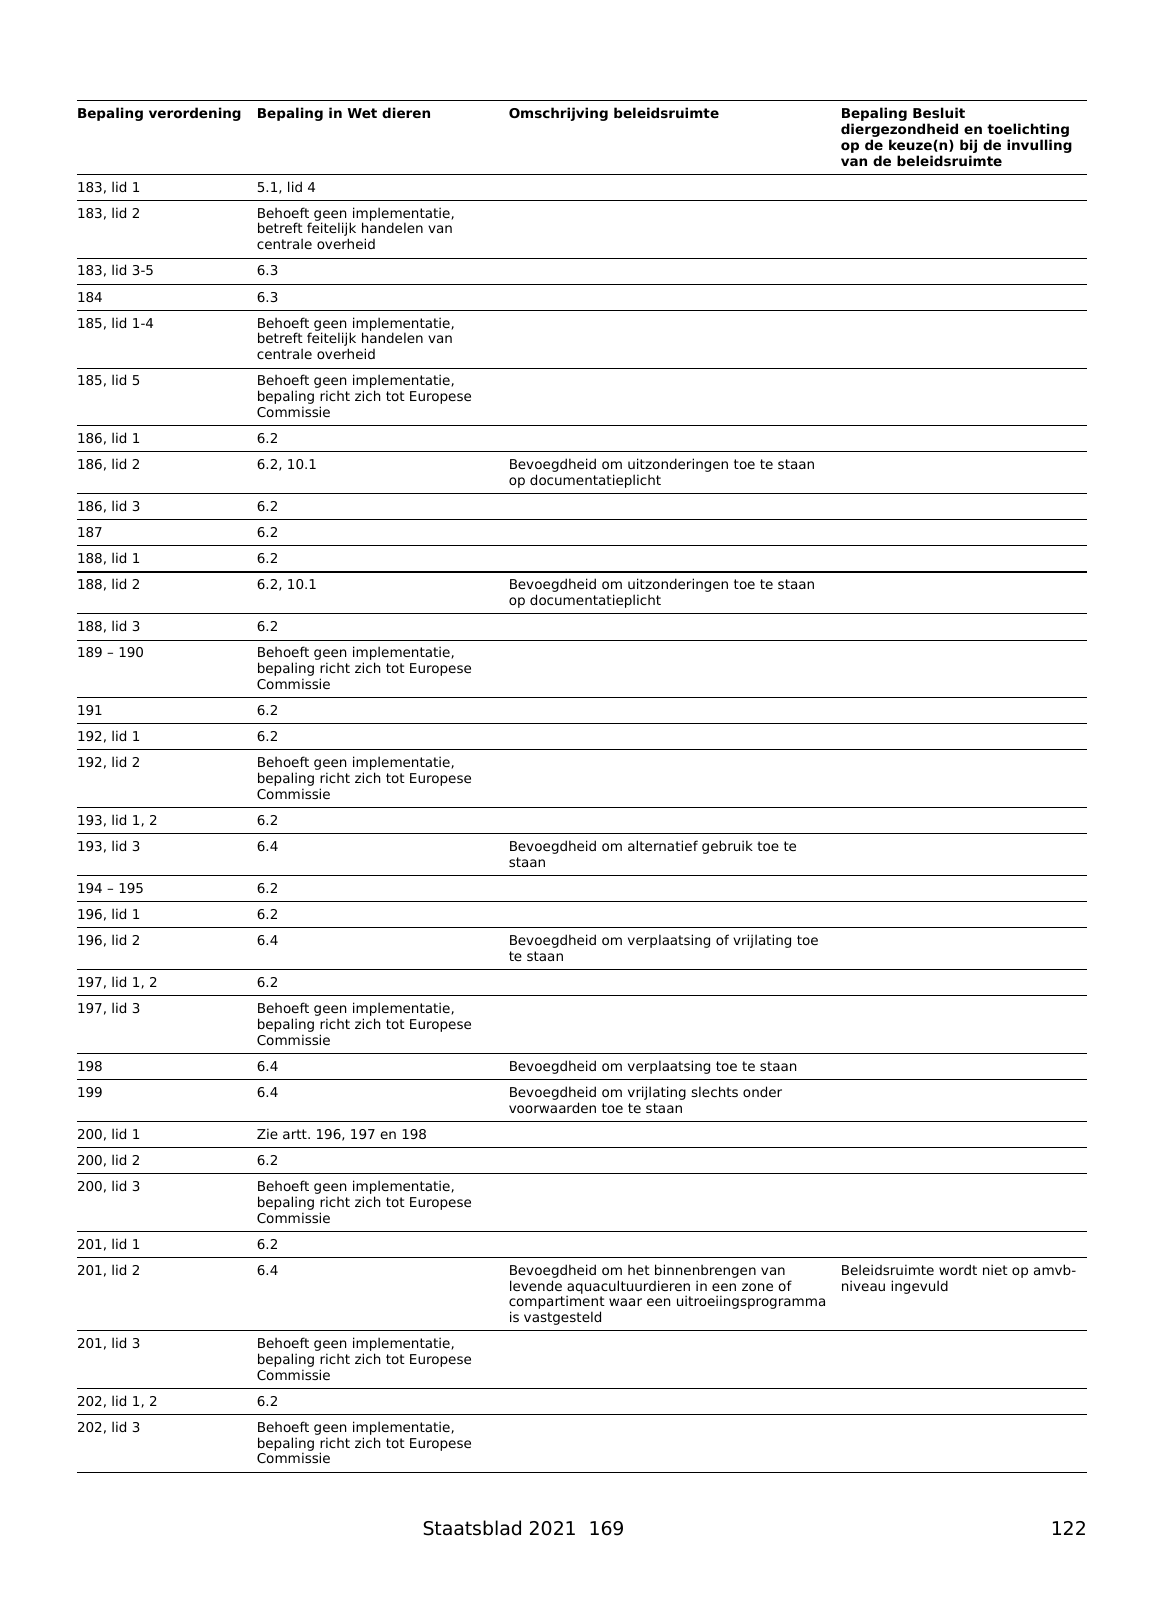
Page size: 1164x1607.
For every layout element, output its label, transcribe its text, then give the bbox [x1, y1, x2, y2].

table_cell 6.2 [251, 614, 502, 639]
table_cell 202, lid 1, 2 [77, 1389, 251, 1414]
table_cell 188, lid 1 [77, 546, 251, 571]
table_cell 191 [77, 698, 251, 723]
table_cell 200, lid 1 [77, 1122, 251, 1147]
table_cell 186, lid 3 [77, 494, 251, 519]
table_cell [503, 970, 835, 995]
table_cell [835, 876, 1087, 901]
table_cell 6.2 [251, 808, 502, 833]
table_cell 185, lid 1-4 [77, 311, 251, 367]
table_cell Behoeft geen implementatie, bepaling richt zich tot Europese Commissie [251, 1331, 502, 1388]
table_cell 197, lid 3 [77, 996, 251, 1053]
table_cell [835, 698, 1087, 723]
table_cell [835, 1122, 1087, 1147]
table_cell Bevoegdheid om uitzonderingen toe te staan op documentatieplicht [503, 452, 835, 493]
table_cell [835, 641, 1087, 697]
table_cell [503, 285, 835, 310]
table_cell 6.2 [251, 970, 502, 995]
table_cell [503, 311, 835, 367]
table_cell 6.2 [251, 1232, 502, 1257]
table_cell 6.2 [251, 698, 502, 723]
table_cell Bevoegdheid om uitzonderingen toe te staan op documentatieplicht [503, 573, 835, 613]
table_cell 187 [77, 520, 251, 545]
table_cell 192, lid 2 [77, 750, 251, 807]
table_cell [503, 698, 835, 723]
table_cell [835, 369, 1087, 425]
table_cell [503, 1148, 835, 1173]
table_cell 6.3 [251, 285, 502, 310]
table_cell [503, 520, 835, 545]
table_cell [503, 259, 835, 284]
table_cell [835, 285, 1087, 310]
table_cell 188, lid 3 [77, 614, 251, 639]
table_cell [503, 808, 835, 833]
table_cell [835, 494, 1087, 519]
table_cell 6.4 [251, 1080, 502, 1121]
table_cell 200, lid 3 [77, 1174, 251, 1231]
table_cell Behoeft geen implementatie, bepaling richt zich tot Europese Commissie [251, 996, 502, 1053]
table_cell Behoeft geen implementatie, bepaling richt zich tot Europese Commissie [251, 1174, 502, 1231]
table_cell Behoeft geen implementatie, bepaling richt zich tot Europese Commissie [251, 1415, 502, 1472]
table_cell Behoeft geen implementatie, bepaling richt zich tot Europese Commissie [251, 641, 502, 697]
table_cell [503, 175, 835, 200]
table_cell Bevoegdheid om alternatief gebruik toe te staan [503, 834, 835, 875]
table_cell Beleidsruimte wordt niet op amvb-niveau ingevuld [835, 1258, 1087, 1330]
table_cell 183, lid 3-5 [77, 259, 251, 284]
table_cell [835, 902, 1087, 927]
table_cell 6.4 [251, 928, 502, 969]
table_cell 201, lid 3 [77, 1331, 251, 1388]
table_header Bepaling verordening [77, 101, 251, 174]
table_cell 201, lid 2 [77, 1258, 251, 1330]
table_cell [503, 426, 835, 451]
table_cell 186, lid 2 [77, 452, 251, 493]
table_cell [503, 750, 835, 807]
table_cell 198 [77, 1054, 251, 1079]
table_cell 194 – 195 [77, 876, 251, 901]
table_cell [503, 1331, 835, 1388]
table_cell [503, 641, 835, 697]
table_cell [835, 1054, 1087, 1079]
table_cell Bevoegdheid om verplaatsing toe te staan [503, 1054, 835, 1079]
table_cell 6.4 [251, 1258, 502, 1330]
table_header Omschrijving beleidsruimte [503, 101, 835, 174]
table_cell [503, 494, 835, 519]
table_cell [835, 1389, 1087, 1414]
table_cell 185, lid 5 [77, 369, 251, 425]
table_cell Behoeft geen implementatie, betreft feitelijk handelen van centrale overheid [251, 311, 502, 367]
table_cell [835, 546, 1087, 571]
table_cell [503, 1232, 835, 1257]
table_cell 5.1, lid 4 [251, 175, 502, 200]
table_cell [503, 996, 835, 1053]
table_cell 199 [77, 1080, 251, 1121]
table_cell Behoeft geen implementatie, bepaling richt zich tot Europese Commissie [251, 369, 502, 425]
table_cell 202, lid 3 [77, 1415, 251, 1472]
table_cell [835, 614, 1087, 639]
table_header Bepaling Besluit diergezondheid en toelichting op de keuze(n) bij de invulling van de beleidsruimte [835, 101, 1087, 174]
table_cell [503, 1122, 835, 1147]
table_cell [835, 1174, 1087, 1231]
table_cell 193, lid 1, 2 [77, 808, 251, 833]
table_cell [503, 1174, 835, 1231]
table_cell [835, 452, 1087, 493]
table_cell Zie artt. 196, 197 en 198 [251, 1122, 502, 1147]
table_cell [835, 520, 1087, 545]
table_cell 6.3 [251, 259, 502, 284]
table_cell 183, lid 1 [77, 175, 251, 200]
table_cell [503, 369, 835, 425]
table_cell Bevoegdheid om het binnenbrengen van levende aquacultuurdieren in een zone of compartiment waar een uitroeiingsprogramma is vastgesteld [503, 1258, 835, 1330]
table_cell 201, lid 1 [77, 1232, 251, 1257]
table_cell [835, 311, 1087, 367]
table_cell [835, 1331, 1087, 1388]
table_cell [835, 750, 1087, 807]
table_cell [835, 1415, 1087, 1472]
table_cell [835, 970, 1087, 995]
table_cell 6.2 [251, 724, 502, 749]
table_cell 196, lid 1 [77, 902, 251, 927]
table_cell 6.2 [251, 426, 502, 451]
table_cell [503, 1415, 835, 1472]
table_cell 184 [77, 285, 251, 310]
table_cell 6.2 [251, 902, 502, 927]
table_cell 6.2 [251, 1389, 502, 1414]
table_cell Bevoegdheid om verplaatsing of vrijlating toe te staan [503, 928, 835, 969]
table_cell 192, lid 1 [77, 724, 251, 749]
table_cell 6.2 [251, 1148, 502, 1173]
table_cell [503, 201, 835, 257]
table_cell [835, 573, 1087, 613]
table_cell 189 – 190 [77, 641, 251, 697]
table_cell 6.2 [251, 494, 502, 519]
table_cell 183, lid 2 [77, 201, 251, 257]
table_cell 6.4 [251, 834, 502, 875]
table_cell [835, 996, 1087, 1053]
table_cell Behoeft geen implementatie, betreft feitelijk handelen van centrale overheid [251, 201, 502, 257]
table_cell [835, 834, 1087, 875]
table_cell Behoeft geen implementatie, bepaling richt zich tot Europese Commissie [251, 750, 502, 807]
table_cell [835, 1080, 1087, 1121]
table_cell 197, lid 1, 2 [77, 970, 251, 995]
table_cell 6.2 [251, 546, 502, 571]
table_cell [835, 808, 1087, 833]
table_cell 6.2, 10.1 [251, 452, 502, 493]
table_cell Bevoegdheid om vrijlating slechts onder voorwaarden toe te staan [503, 1080, 835, 1121]
table_cell [503, 902, 835, 927]
table_cell [503, 724, 835, 749]
table_cell [835, 928, 1087, 969]
table_cell [503, 1389, 835, 1414]
table_cell 196, lid 2 [77, 928, 251, 969]
table_cell [503, 876, 835, 901]
table_cell [835, 426, 1087, 451]
table_cell 6.4 [251, 1054, 502, 1079]
table_cell [835, 201, 1087, 257]
table_cell [835, 1148, 1087, 1173]
table_header Bepaling in Wet dieren [251, 101, 502, 174]
table_cell 200, lid 2 [77, 1148, 251, 1173]
table_cell [835, 1232, 1087, 1257]
table_cell 6.2, 10.1 [251, 573, 502, 613]
table_cell [835, 724, 1087, 749]
table_cell 186, lid 1 [77, 426, 251, 451]
table_cell [835, 175, 1087, 200]
table_cell [503, 614, 835, 639]
table_cell [835, 259, 1087, 284]
table_cell 6.2 [251, 876, 502, 901]
table_cell 193, lid 3 [77, 834, 251, 875]
table_cell 6.2 [251, 520, 502, 545]
table_cell [503, 546, 835, 571]
table_cell 188, lid 2 [77, 573, 251, 613]
